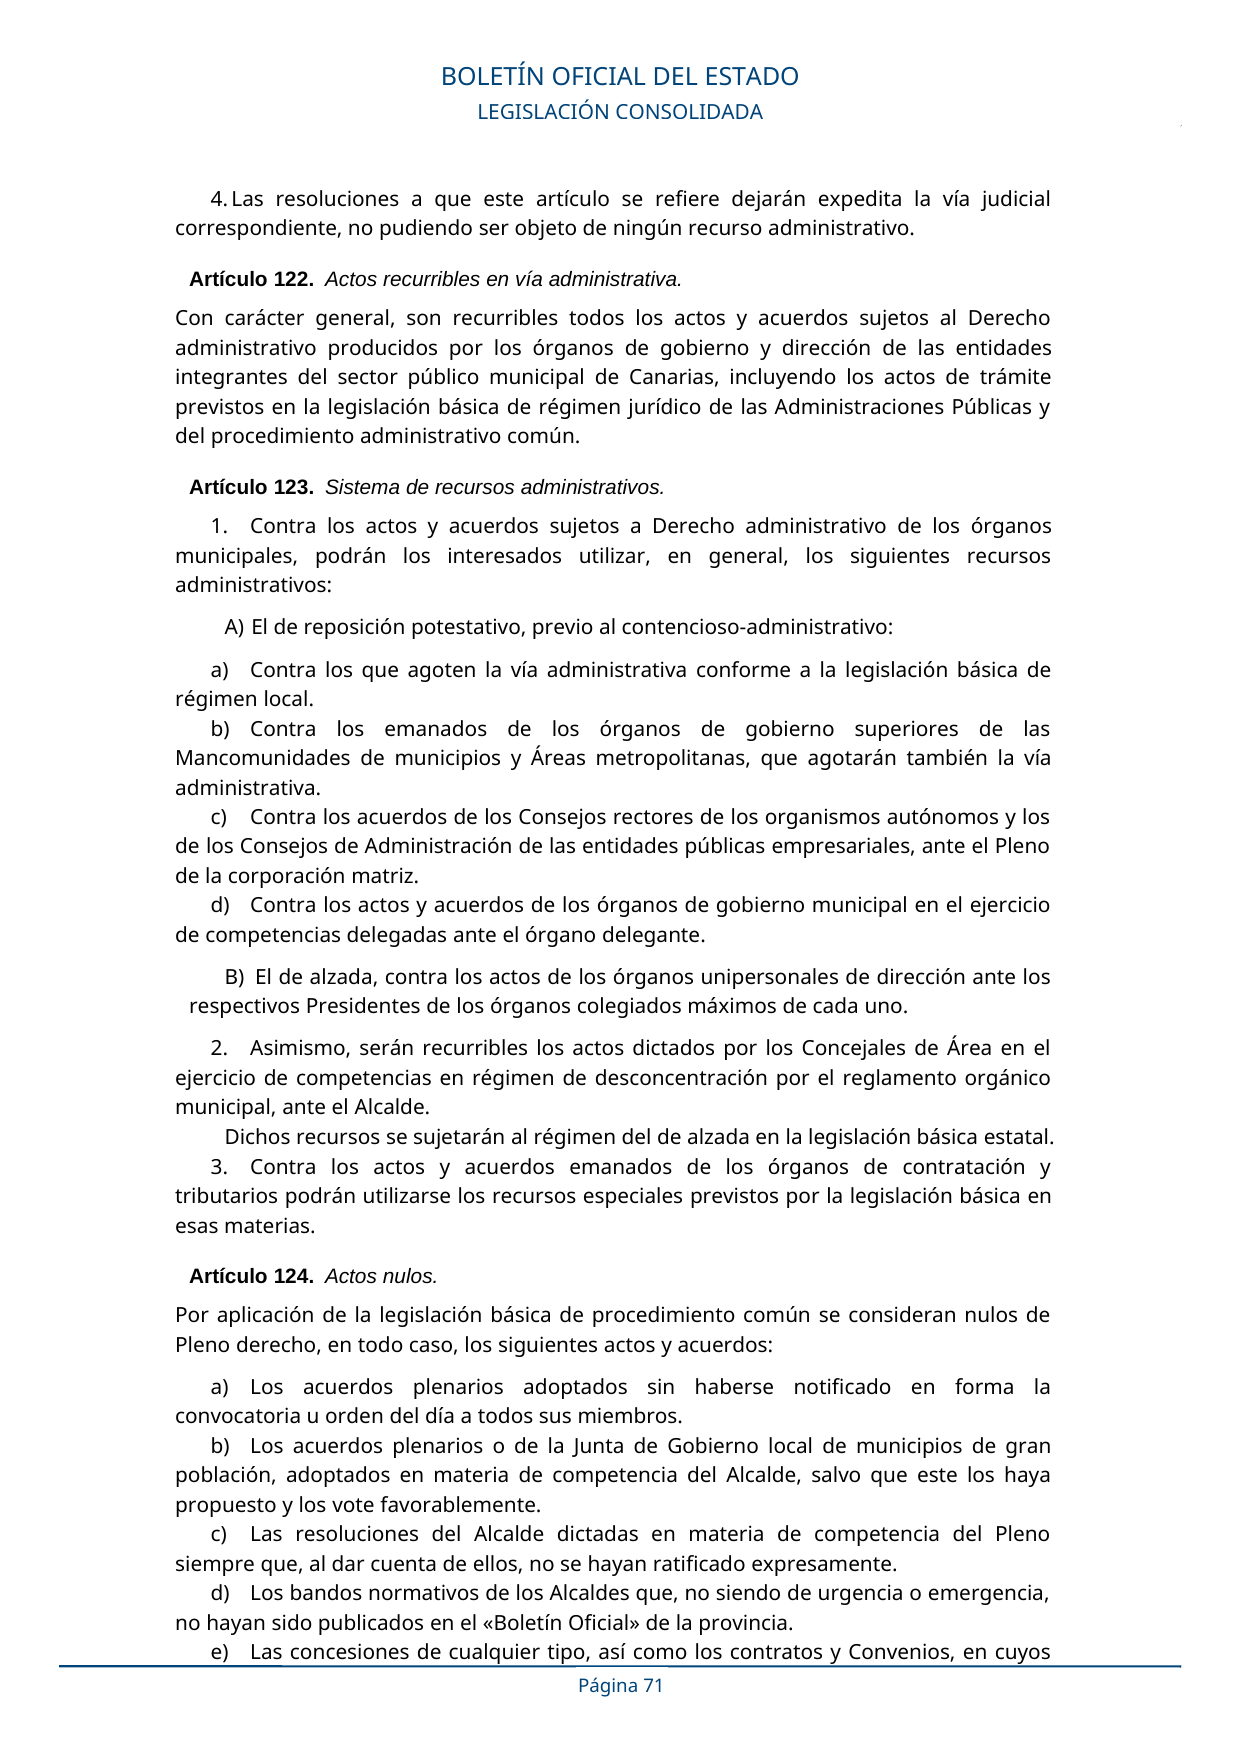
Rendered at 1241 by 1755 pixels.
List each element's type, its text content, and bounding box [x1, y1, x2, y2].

list Asimismo, serán recurribles los actos dictados por los Concejales de Área en el ejercicio de competencias en régimen de desconcentración por el reglamento orgánico municipal, ante el Alcalde. [175, 1033, 1052, 1121]
text Dichos recursos se sujetarán al régimen del de alzada en la legislación básica estatal. [224, 1122, 1066, 1150]
text Artículo 122. Actos recurribles en vía administrativa. [189, 267, 1066, 291]
list Contra los actos y acuerdos de los órganos de gobierno municipal en el ejercicio de competencias delegadas ante el órgano delegante. [175, 891, 1052, 948]
list El de alzada, contra los actos de los órganos unipersonales de dirección ante los respectivos Presidentes de los órganos colegiados máximos de cada uno. [189, 962, 1051, 1020]
list Los acuerdos plenarios adoptados sin haberse notificado en forma la convocatoria u orden del día a todos sus miembros. [175, 1372, 1052, 1430]
text Por aplicación de la legislación básica de procedimiento común se consideran nulos de Pleno derecho, en todo caso, los siguientes actos y acuerdos: [175, 1301, 1052, 1358]
list Contra los actos y acuerdos sujetos a Derecho administrativo de los órganos municipales, podrán los interesados utilizar, en general, los siguientes recursos administrativos: [175, 511, 1052, 599]
list Contra los acuerdos de los Consejos rectores de los organismos autónomos y los de los Consejos de Administración de las entidades públicas empresariales, ante el Pleno de la corporación matriz. [175, 802, 1052, 889]
list Contra los actos y acuerdos emanados de los órganos de contratación y tributarios podrán utilizarse los recursos especiales previstos por la legislación básica en esas materias. [175, 1152, 1052, 1239]
list Las concesiones de cualquier tipo, así como los contratos y Convenios, en cuyos [175, 1637, 1052, 1665]
list Las resoluciones del Alcalde dictadas en materia de competencia del Pleno siempre que, al dar cuenta de ellos, no se hayan ratificado expresamente. [175, 1519, 1052, 1577]
list Las resoluciones a que este artículo se refiere dejarán expedita la vía judicial correspondiente, no pudiendo ser objeto de ningún recurso administrativo. [175, 184, 1052, 242]
list Contra los emanados de los órganos de gobierno superiores de las Mancomunidades de municipios y Áreas metropolitanas, que agotarán también la vía administrativa. [175, 714, 1052, 801]
list Los bandos normativos de los Alcaldes que, no siendo de urgencia o emergencia, no hayan sido publicados en el «Boletín Oficial» de la provincia. [175, 1578, 1052, 1636]
list Contra los que agoten la vía administrativa conforme a la legislación básica de régimen local. [175, 655, 1051, 713]
list Los acuerdos plenarios o de la Junta de Gobierno local de municipios de gran población, adoptados en materia de competencia del Alcalde, salvo que este los haya propuesto y los vote favorablemente. [175, 1431, 1052, 1518]
text Con carácter general, son recurribles todos los actos y acuerdos sujetos al Derecho administrativo producidos por los órganos de gobierno y dirección de las entidades integrantes del sector público municipal de Canarias, incluyendo los actos de trámite previstos en la legislación básica de régimen jurídico de las Administraciones Públicas y del procedimiento administrativo común. [175, 303, 1052, 450]
text Artículo 123. Sistema de recursos administrativos. [189, 475, 1066, 499]
list El de reposición potestativo, previo al contencioso-administrativo: [224, 612, 1066, 641]
text Artículo 124. Actos nulos. [189, 1264, 1066, 1288]
